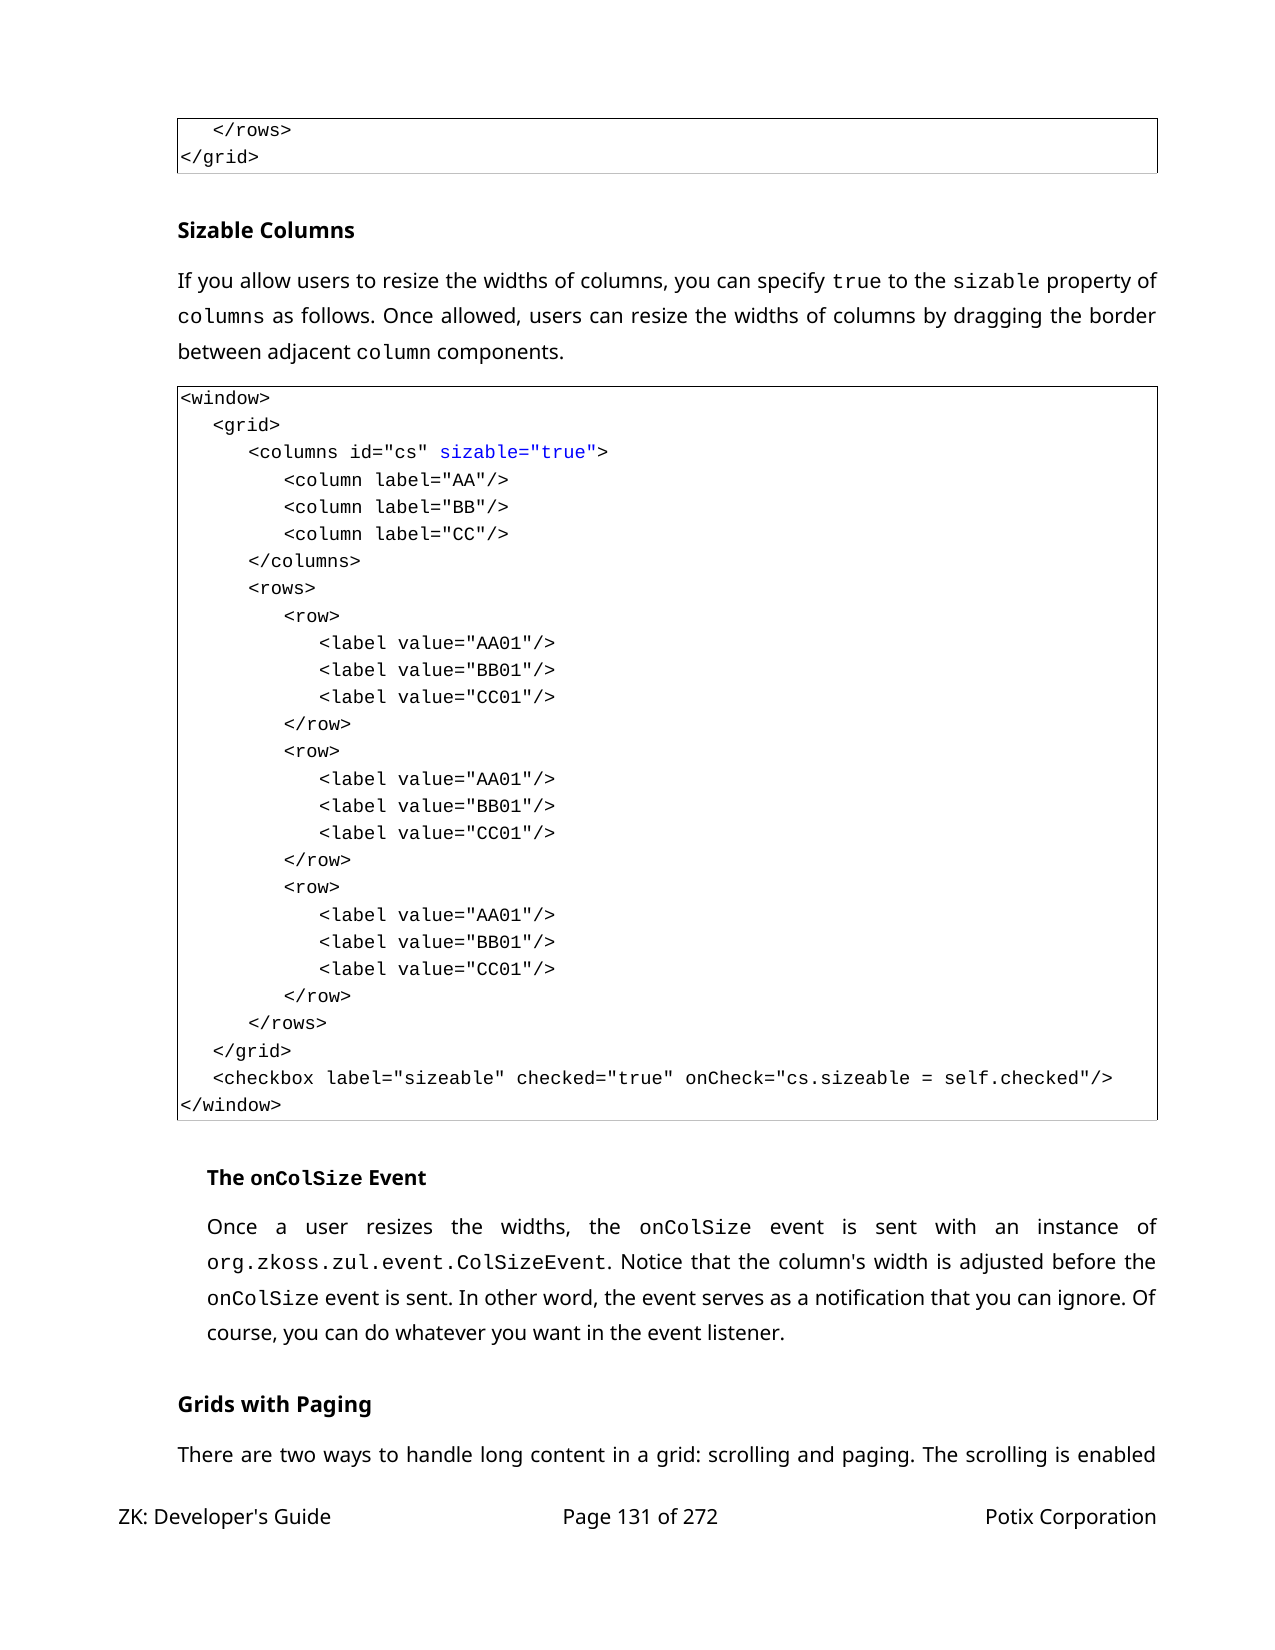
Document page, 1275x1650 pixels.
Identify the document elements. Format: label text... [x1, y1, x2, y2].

text </row> [178, 848, 1157, 872]
text </columns> [178, 549, 1157, 573]
text <row> [178, 875, 1157, 899]
text <label value="CC01"/> [178, 685, 1157, 709]
text <label value="AA01"/> [178, 902, 1157, 927]
text <row> [178, 739, 1157, 764]
text Once a user resizes the widths, the onColSize event is sent with an instance of org.zkoss.zul.event.ColSizeEvent. Notice that the column's width is adjusted before the onColSize event is sent. In other word, the event serves as a notification that you can ignore. Of course, you can do whatever you want in the event listener. [207, 1212, 1157, 1347]
text <label value="BB01"/> [178, 930, 1157, 954]
text </grid> [178, 1038, 1157, 1063]
subtitle Grids with Paging [177, 1389, 1157, 1419]
text There are two ways to handle long content in a grid: scrolling and paging. The scrolling is enabled [177, 1440, 1157, 1468]
text <label value="BB01"/> [178, 658, 1157, 682]
subtitle The onColSize Event [207, 1163, 1157, 1191]
text <label value="BB01"/> [178, 794, 1157, 818]
text <checkbox label="sizeable" checked="true" onCheck="cs.sizeable = self.checked"/> [178, 1066, 1157, 1090]
text <label value="AA01"/> [178, 631, 1157, 655]
text </grid> [178, 145, 1157, 173]
text <columns id="cs" sizable="true"> [178, 440, 1157, 464]
text <column label="BB"/> [178, 495, 1157, 519]
text </window> [178, 1093, 1157, 1120]
text <column label="CC"/> [178, 522, 1157, 546]
text </rows> [178, 119, 1157, 142]
text <row> [178, 603, 1157, 628]
text <window> [178, 387, 1157, 410]
text <rows> [178, 576, 1157, 601]
text <label value="AA01"/> [178, 767, 1157, 791]
text If you allow users to resize the widths of columns, you can specify true to the sizable property of columns as follows. Once allowed, users can resize the widths of columns by dragging the border between adjacent column components. [177, 266, 1157, 365]
text <grid> [178, 413, 1157, 437]
text <label value="CC01"/> [178, 957, 1157, 981]
text <label value="CC01"/> [178, 821, 1157, 845]
text </rows> [178, 1011, 1157, 1036]
text <column label="AA"/> [178, 467, 1157, 492]
text </row> [178, 712, 1157, 736]
subtitle Sizable Columns [177, 215, 1157, 245]
text </row> [178, 984, 1157, 1008]
